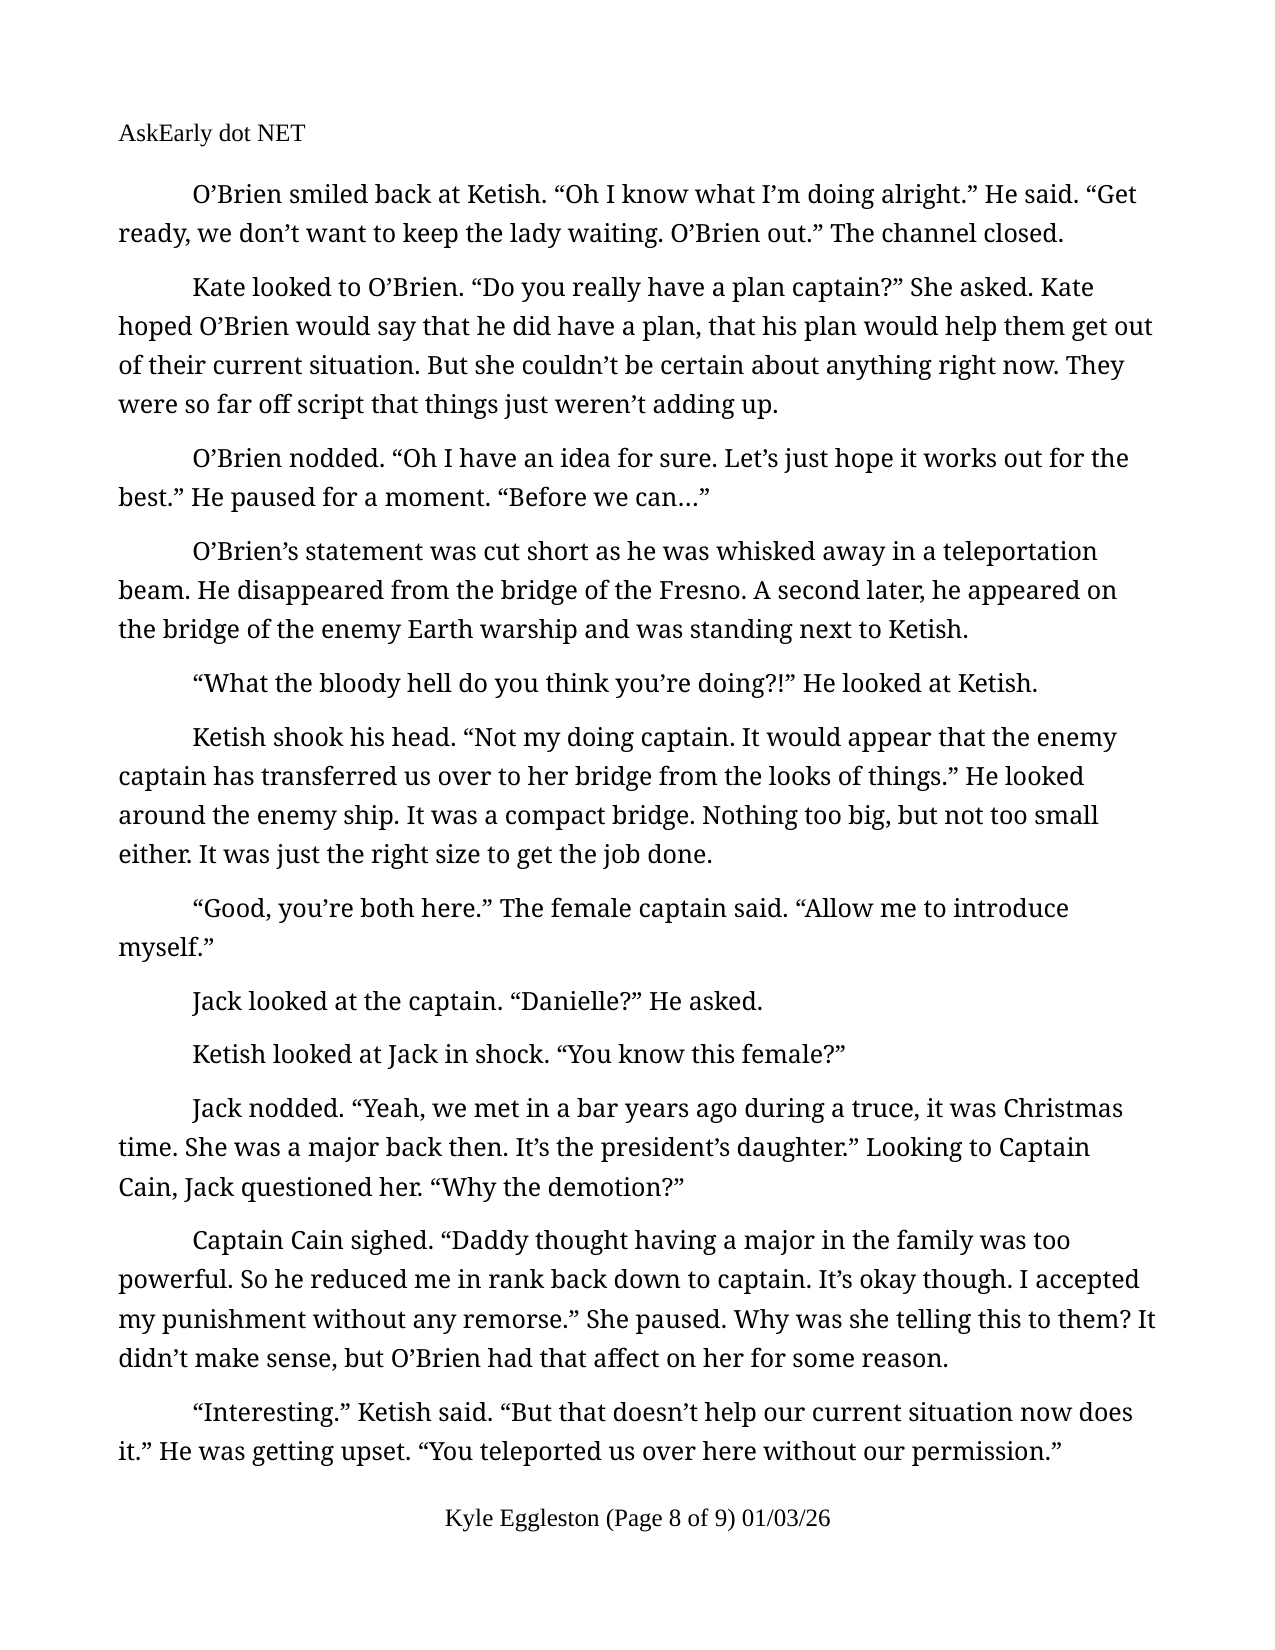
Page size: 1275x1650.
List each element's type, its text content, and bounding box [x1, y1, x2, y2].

text “What the bloody hell do you think you’re doing?!” He looked at Ketish. [118, 666, 1157, 699]
text Ketish shook his head. “Not my doing captain. It would appear that the enemy captain has transferred us over to her bridge from the looks of things.” He looked around the enemy ship. It was a compact bridge. Nothing too big, but not too small either. It was just the right size to get the job done. [118, 719, 1157, 871]
text Captain Cain sighed. “Daddy thought having a major in the family was too powerful. So he reduced me in rank back down to captain. It’s okay though. I accepted my punishment without any remorse.” She paused. Why was she telling this to them? It didn’t make sense, but O’Brien had that affect on her for some reason. [118, 1223, 1157, 1374]
text Kate looked to O’Brien. “Do you really have a plan captain?” She asked. Kate hoped O’Brien would say that he did have a plan, that his plan would help them get out of their current situation. But she couldn’t be certain about anything right now. They were so far off script that things just weren’t adding up. [118, 269, 1157, 421]
text O’Brien smiled back at Ketish. “Oh I know what I’m doing alright.” He said. “Get ready, we don’t want to keep the lady waiting. O’Brien out.” The channel closed. [118, 176, 1157, 249]
text Ketish looked at Jack in shock. “You know this female?” [118, 1037, 1157, 1071]
text O’Brien nodded. “Oh I have an idea for sure. Let’s just hope it works out for the best.” He paused for a moment. “Before we can…” [118, 441, 1157, 514]
text Jack nodded. “Yeah, we met in a bar years ago during a truce, it was Christmas time. She was a major back then. It’s the president’s daughter.” Looking to Captain Cain, Jack questioned her. “Why the demotion?” [118, 1091, 1157, 1203]
text “Interesting.” Ketish said. “But that doesn’t help our current situation now does it.” He was getting upset. “You teleported us over here without our permission.” [118, 1394, 1157, 1467]
text Jack looked at the captain. “Danielle?” He asked. [118, 983, 1157, 1017]
text O’Brien’s statement was cut short as he was whisked away in a teleportation beam. He disappeared from the bridge of the Fresno. A second later, he appeared on the bridge of the enemy Earth warship and was standing next to Ketish. [118, 533, 1157, 646]
text “Good, you’re both here.” The female captain said. “Allow me to introduce myself.” [118, 891, 1157, 964]
